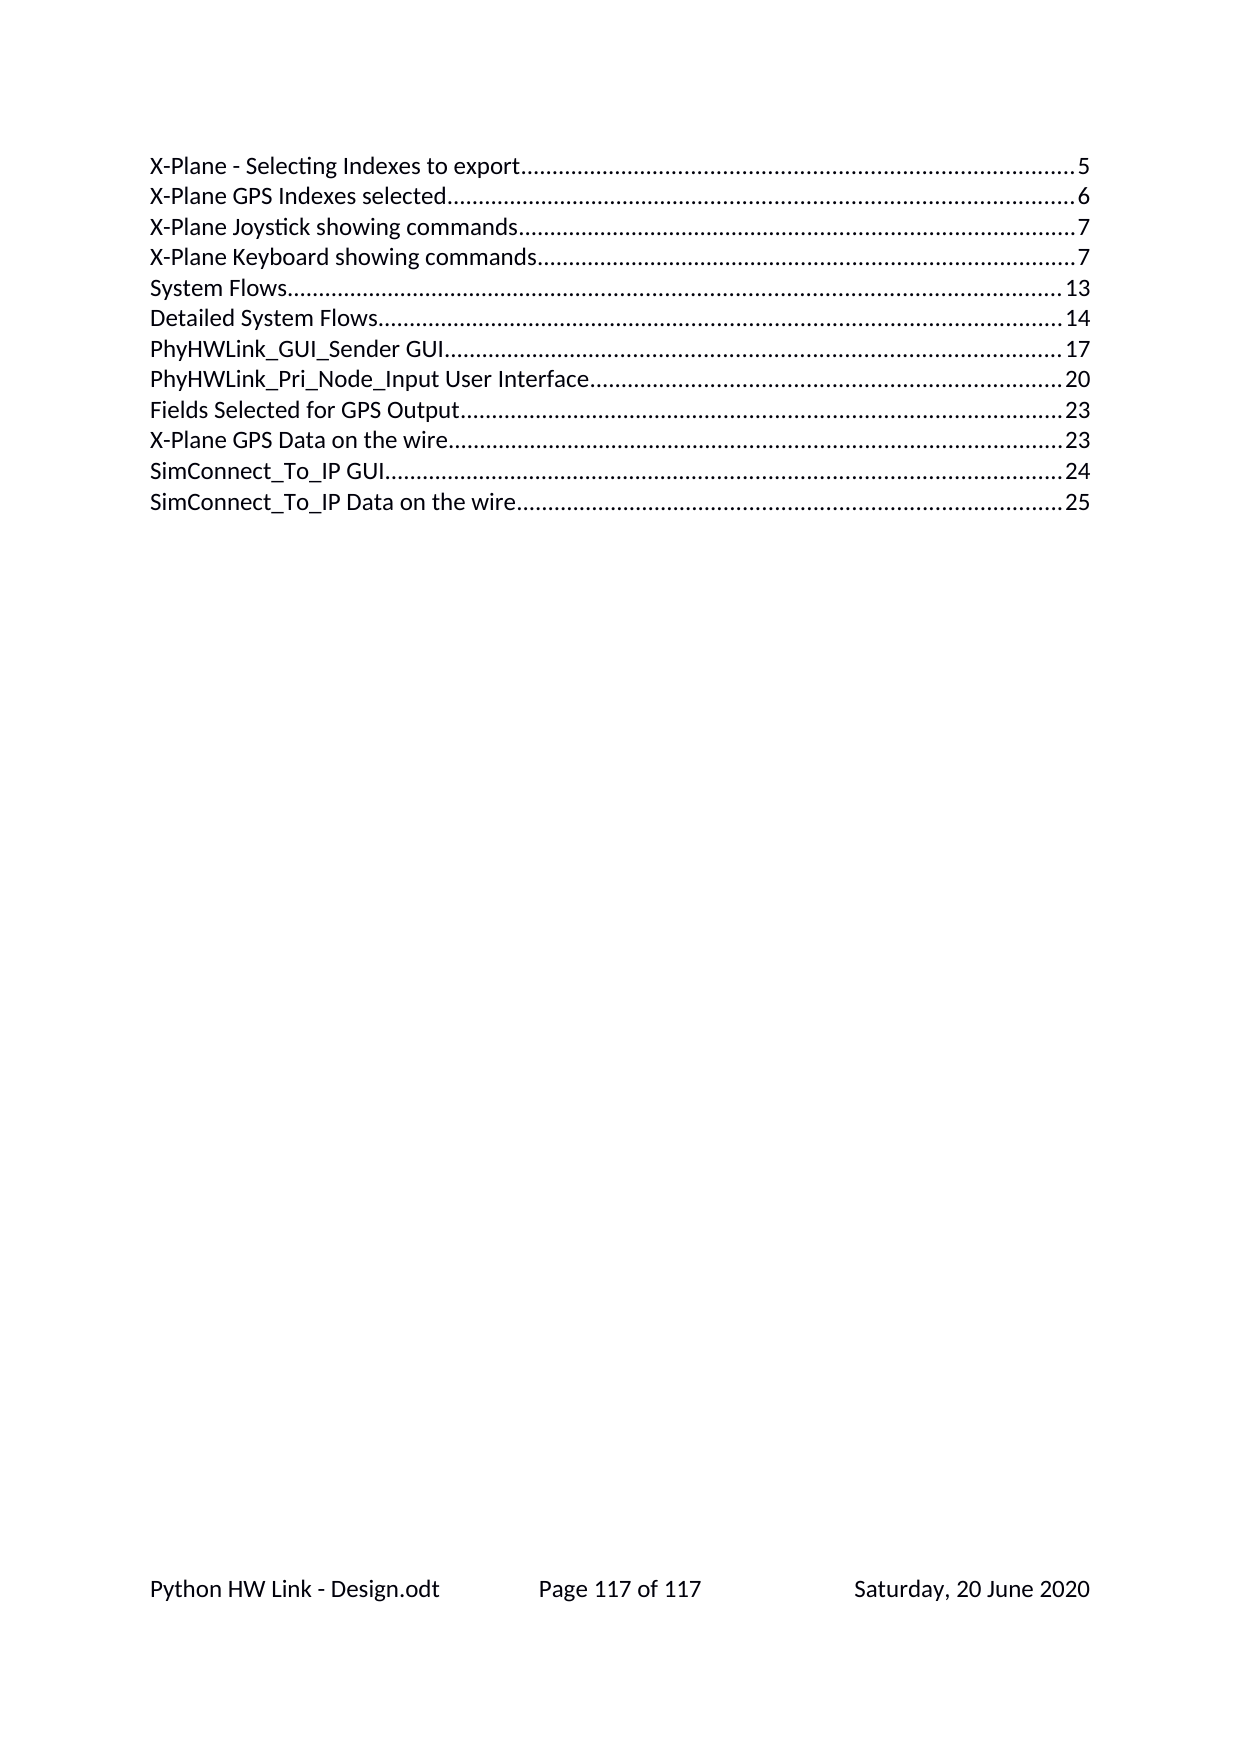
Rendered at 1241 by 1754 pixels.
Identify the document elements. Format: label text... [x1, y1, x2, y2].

text X-Plane Joystick showing commands 7 [150, 211, 1090, 242]
text PhyHWLink_GUI_Sender GUI 17 [150, 333, 1090, 364]
text X-Plane - Selecting Indexes to export 5 [150, 150, 1090, 181]
text SimConnect_To_IP GUI 24 [150, 455, 1090, 486]
text PhyHWLink_Pri_Node_Input User Interface 20 [150, 364, 1090, 394]
text SimConnect_To_IP Data on the wire 25 [150, 486, 1090, 516]
text Detailed System Flows 14 [150, 303, 1090, 333]
text X-Plane Keyboard showing commands 7 [150, 242, 1090, 272]
text X-Plane GPS Indexes selected 6 [150, 181, 1090, 211]
text Fields Selected for GPS Output 23 [150, 394, 1090, 425]
text System Flows 13 [150, 272, 1090, 303]
text X-Plane GPS Data on the wire 23 [150, 425, 1090, 455]
